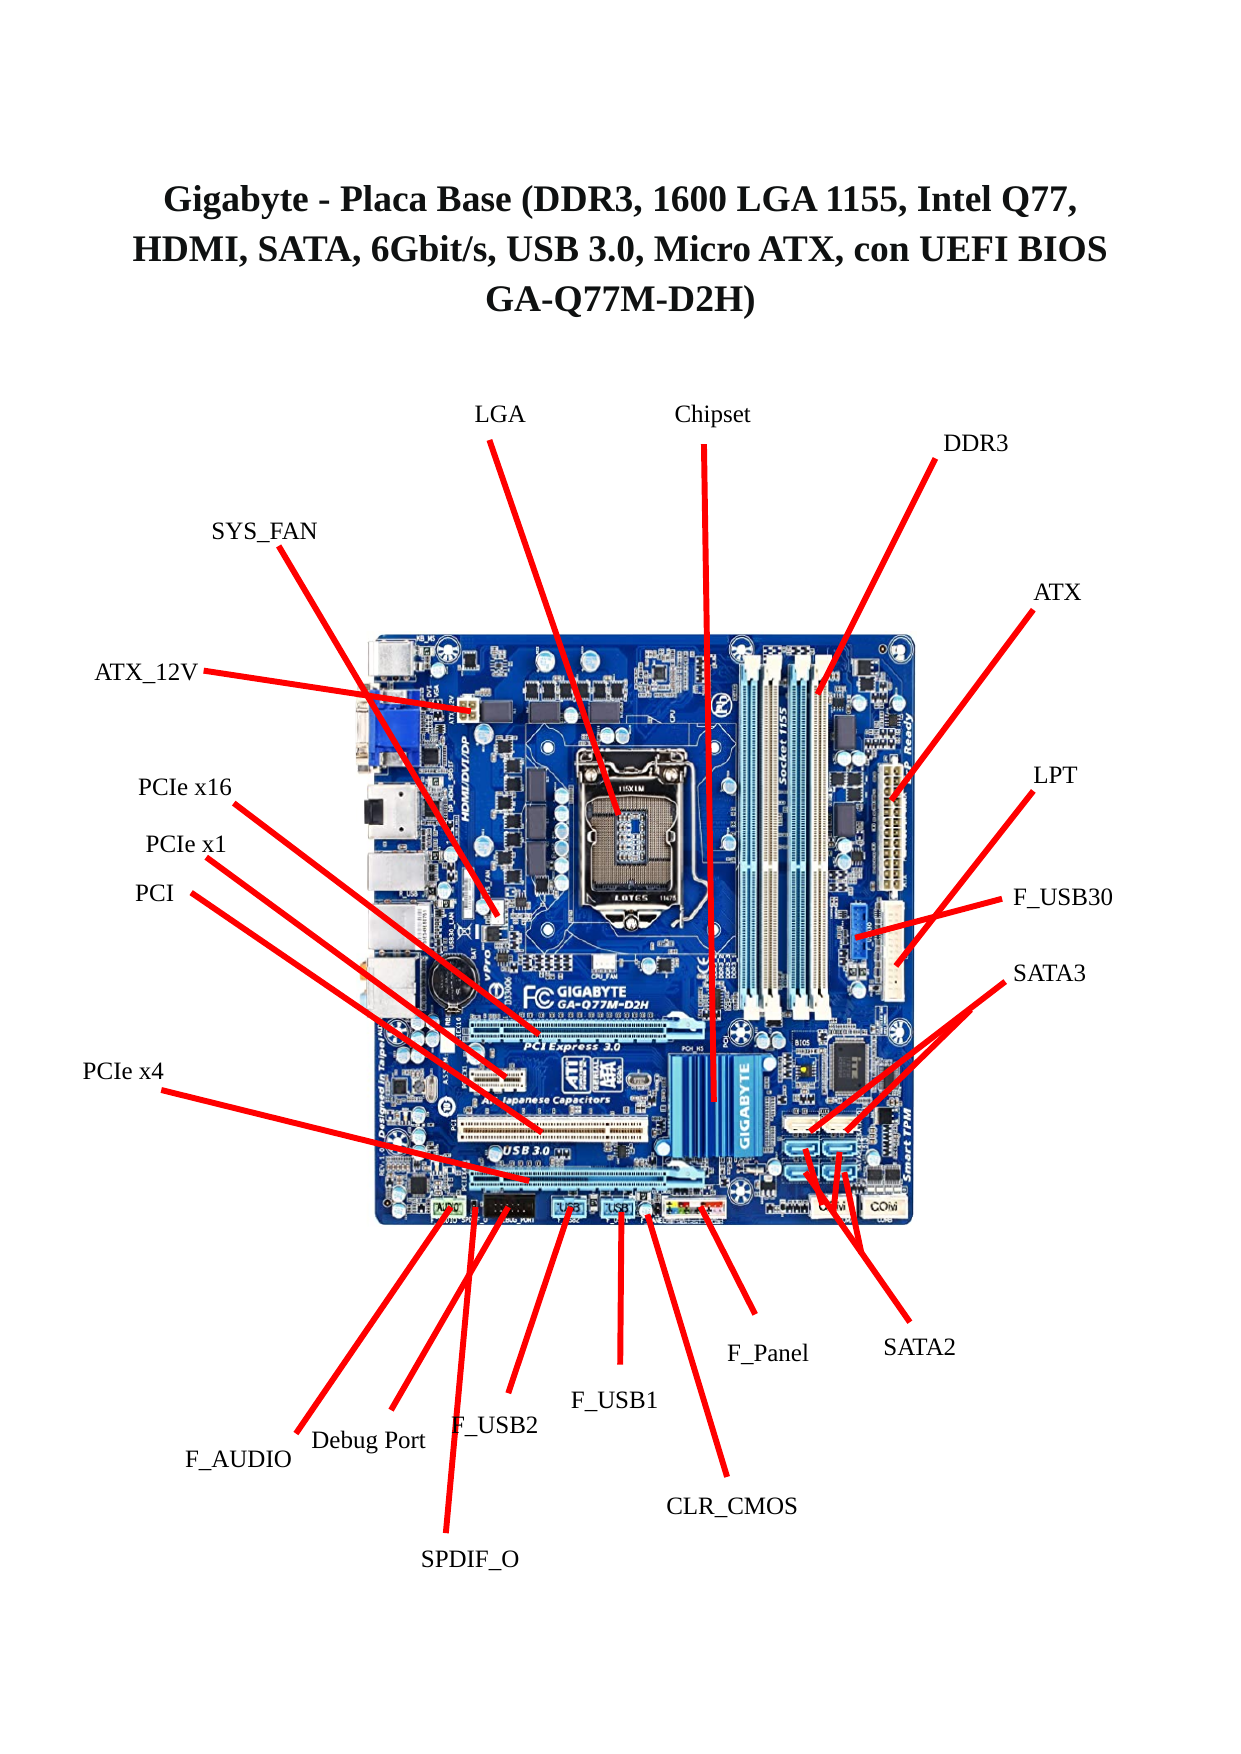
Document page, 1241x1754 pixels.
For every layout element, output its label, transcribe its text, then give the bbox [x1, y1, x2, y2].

text DDR3 [118, 428, 1122, 456]
subtitle Gigabyte - Placa Base (DDR3, 1600 LGA 1155, Intel Q77, HDMI, SATA, 6Gbit/s, USB 3.0, Micro ATX, con UEFI BIOS GA-Q77M-D2H) [118, 169, 1122, 319]
picture [355, 683, 360, 691]
text LGA Chipset [118, 399, 1122, 428]
picture [837, 1176, 854, 1234]
picture [355, 625, 921, 1234]
